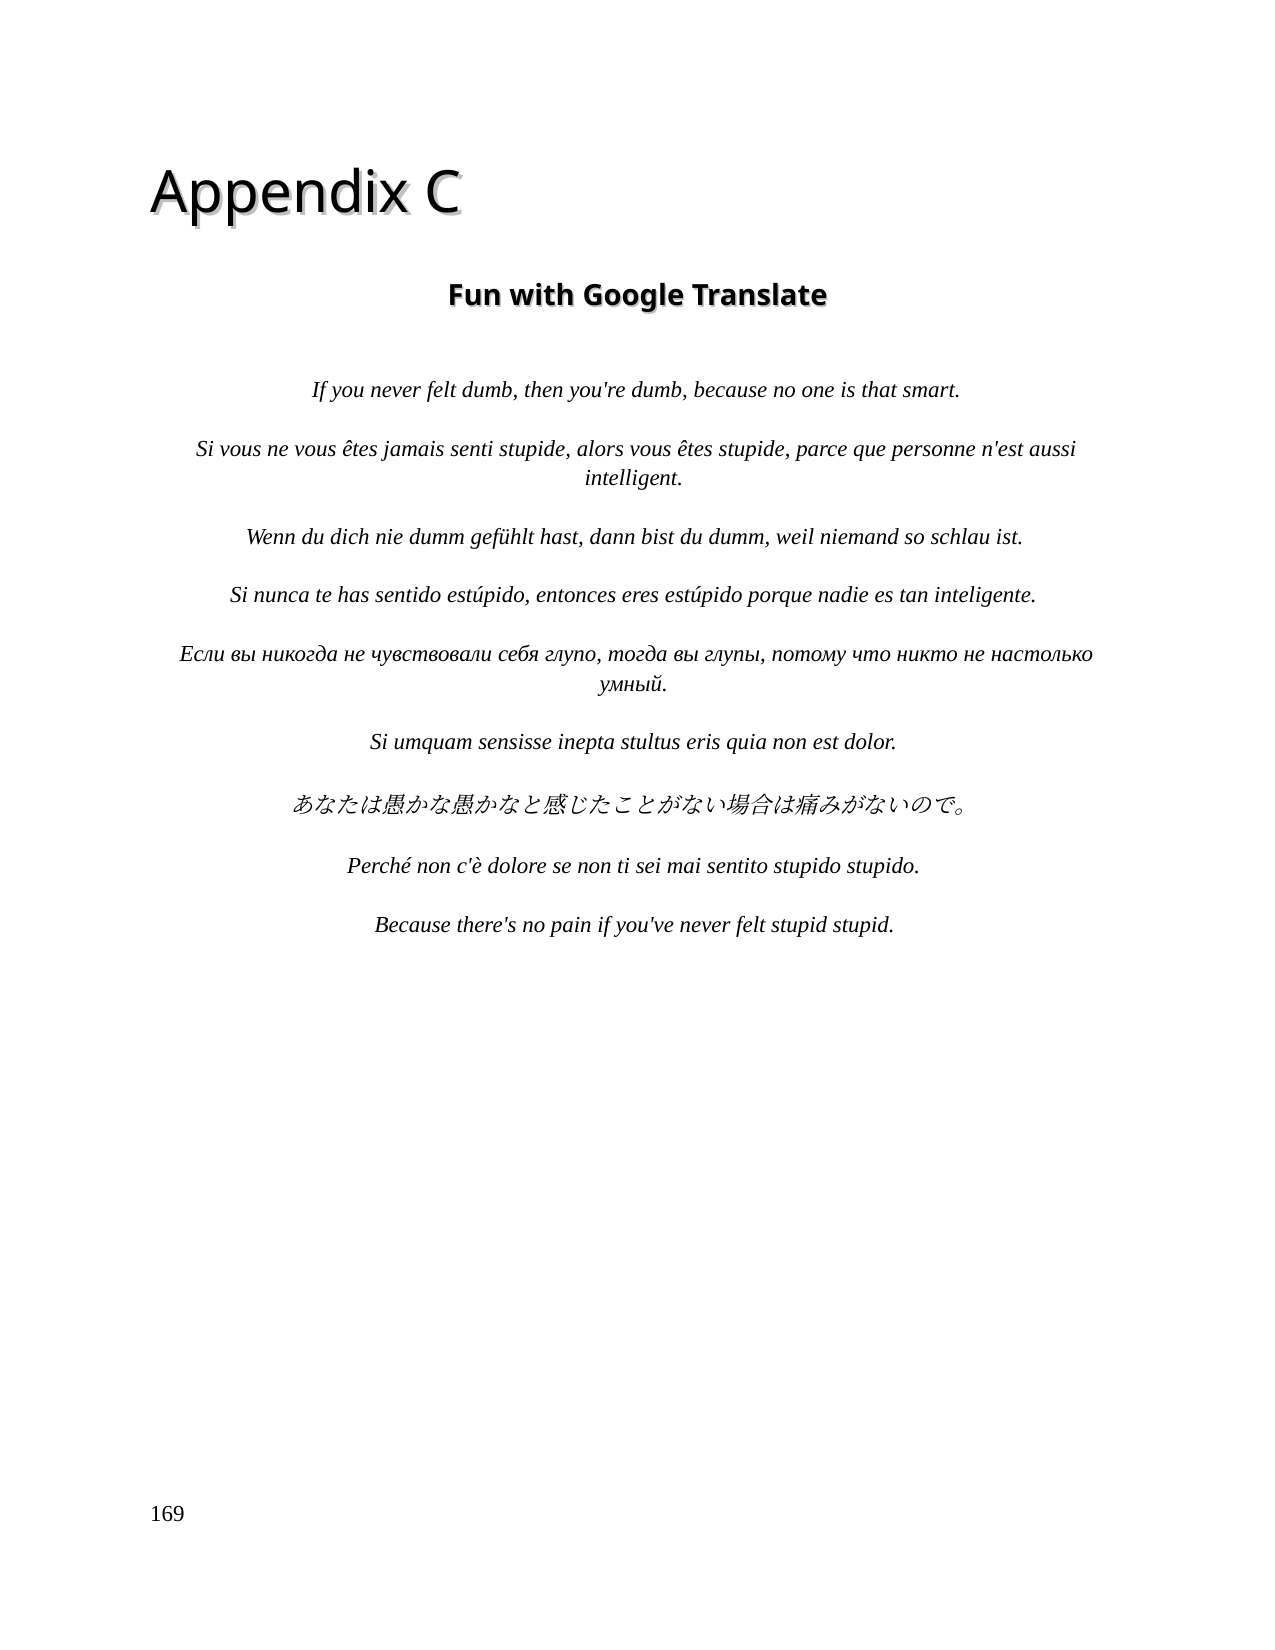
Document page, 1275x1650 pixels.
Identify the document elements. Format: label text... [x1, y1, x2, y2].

text If you never felt dumb, then you're dumb, because no one is that smart. [150, 376, 1125, 402]
text Because there's no pain if you've never felt stupid stupid. [150, 911, 1125, 937]
text Si vous ne vous êtes jamais senti stupide, alors vous êtes stupide, parce que personne n'est aussi intelligent. [150, 434, 1125, 490]
text Perché non c'è dolore se non ti sei mai sentito stupido stupido. [150, 852, 1125, 879]
text Если вы никогда не чувствовали себя глупо, тогда вы глупы, потому что никто не настолько умный. [150, 640, 1125, 696]
text あなたは愚かな愚かなと感じたことがない場合は痛みがないので。 [150, 787, 1125, 820]
text Si umquam sensisse inepta stultus eris quia non est dolor. [150, 728, 1125, 755]
text Si nunca te has sentido estúpido, entonces eres estúpido porque nadie es tan inteligente. [150, 581, 1125, 608]
text Wenn du dich nie dumm gefühlt hast, dann bist du dumm, weil niemand so schlau ist. [150, 523, 1125, 549]
subtitle Fun with Google Translate [150, 274, 1125, 314]
subtitle Appendix C [150, 150, 1125, 229]
